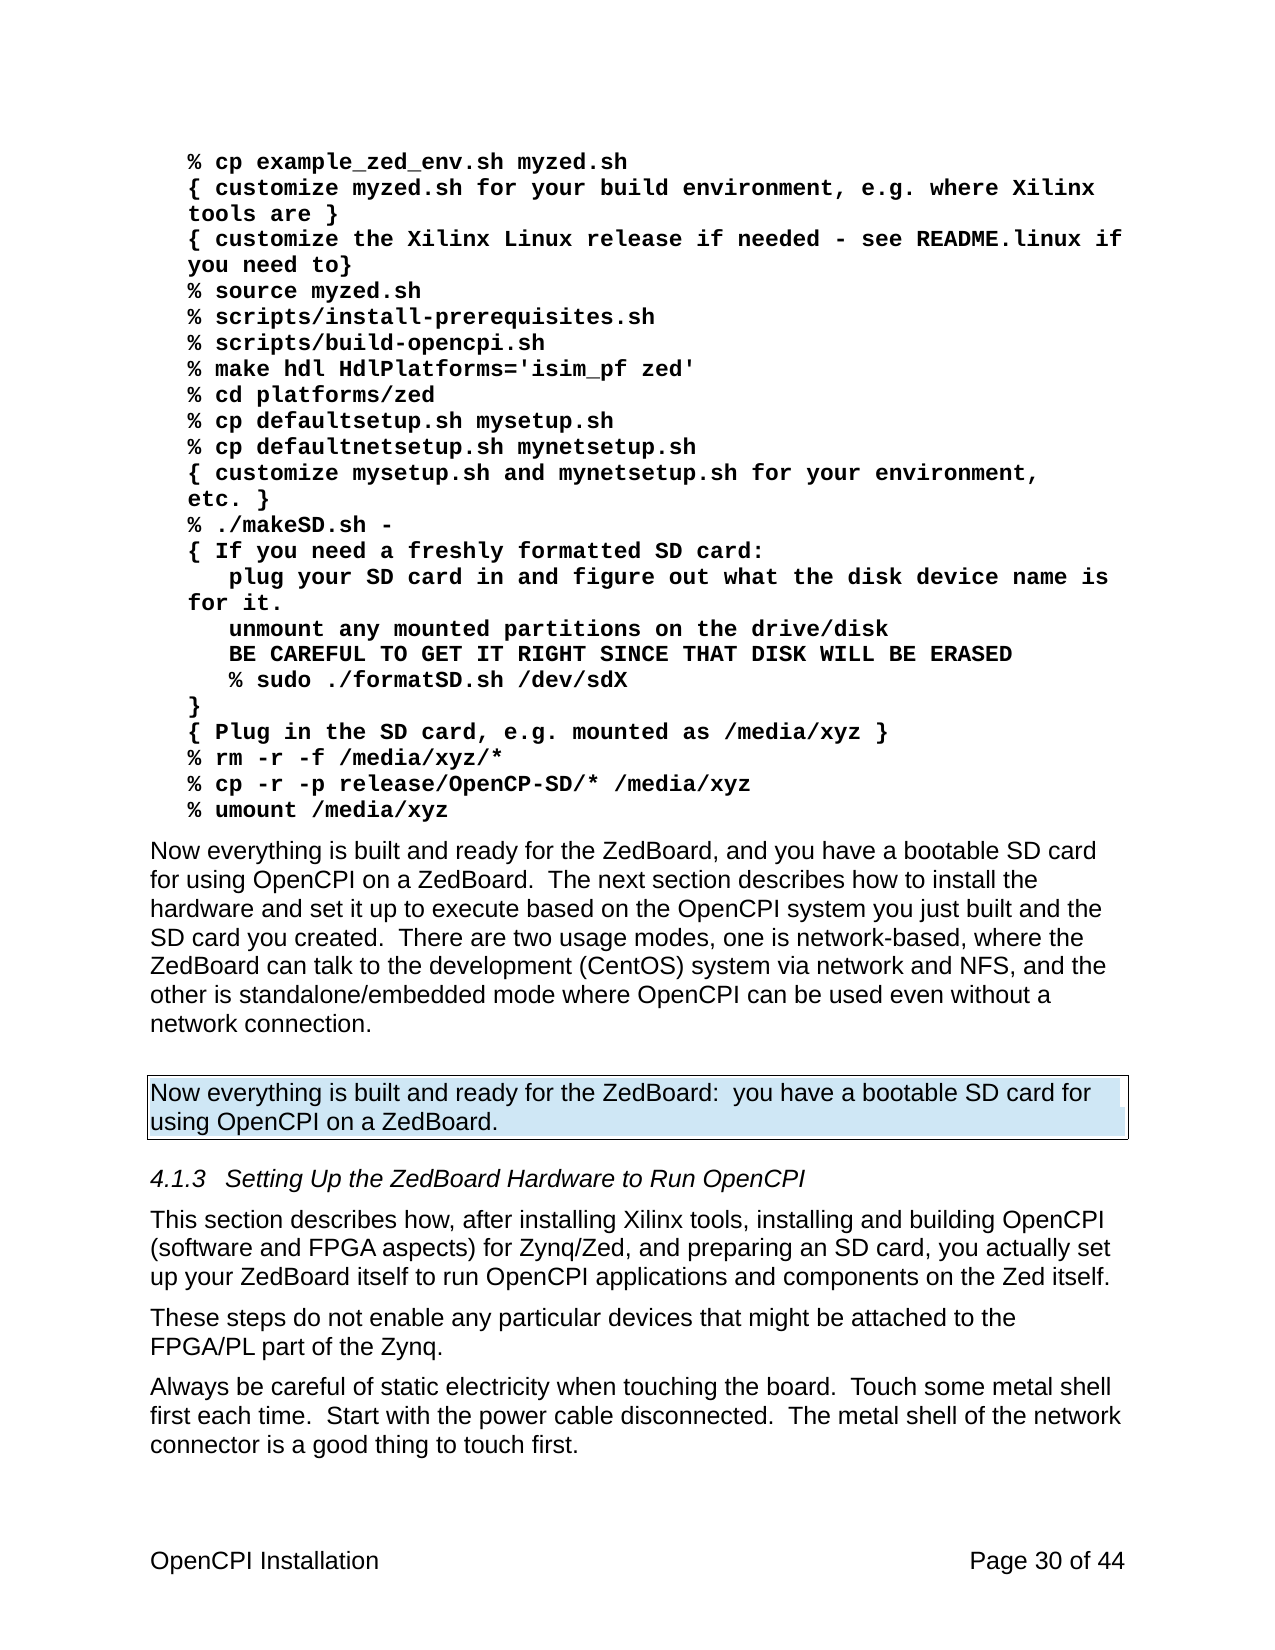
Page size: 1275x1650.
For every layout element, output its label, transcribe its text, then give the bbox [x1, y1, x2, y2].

text This section describes how, after installing Xilinx tools, installing and building OpenCPI (software and FPGA aspects) for Zynq/Zed, and preparing an SD card, you actually set up your ZedBoard itself to run OpenCPI applications and components on the Zed itself. [150, 1204, 1125, 1291]
text Always be careful of static electricity when touching the board. Touch some metal shell first each time. Start with the power cable disconnected. The metal shell of the network connector is a good thing to touch first. [150, 1372, 1125, 1458]
text Now everything is built and ready for the ZedBoard, and you have a bootable SD card for using OpenCPI on a ZedBoard. The next section describes how to install the hardware and set it up to execute based on the OpenCPI system you just built and the SD card you created. There are two usage modes, one is network-based, where the ZedBoard can talk to the development (CentOS) system via network and NFS, and the other is standalone/embedded mode where OpenCPI can be used even without a network connection. [150, 836, 1125, 1038]
text Now everything is built and ready for the ZedBoard: you have a bootable SD card for using OpenCPI on a ZedBoard. [148, 1076, 1128, 1139]
text % cp example_zed_env.sh myzed.sh { customize myzed.sh for your build environment, e.g. where Xilinx tools are } { customize the Xilinx Linux release if needed - see README.linux if you need to} % source myzed.sh % scripts/install-prerequisites.sh % scripts/build-opencpi.sh % make hdl HdlPlatforms='isim_pf zed' % cd platforms/zed % cp defaultsetup.sh mysetup.sh % cp defaultnetsetup.sh mynetsetup.sh { customize mysetup.sh and mynetsetup.sh for your environment, etc. } % ./makeSD.sh - { If you need a freshly formatted SD card: plug your SD card in and figure out what the disk device name is for it. unmount any mounted partitions on the drive/disk BE CAREFUL TO GET IT RIGHT SINCE THAT DISK WILL BE ERASED % sudo ./formatSD.sh /dev/sdX } { Plug in the SD card, e.g. mounted as /media/xyz } % rm -r -f /media/xyz/* % cp -r -p release/OpenCP-SD/* /media/xyz % umount /media/xyz [187, 150, 1125, 824]
subtitle Setting Up the ZedBoard Hardware to Run OpenCPI [150, 1164, 1125, 1193]
text These steps do not enable any particular devices that might be attached to the FPGA/PL part of the Zynq. [150, 1303, 1125, 1360]
